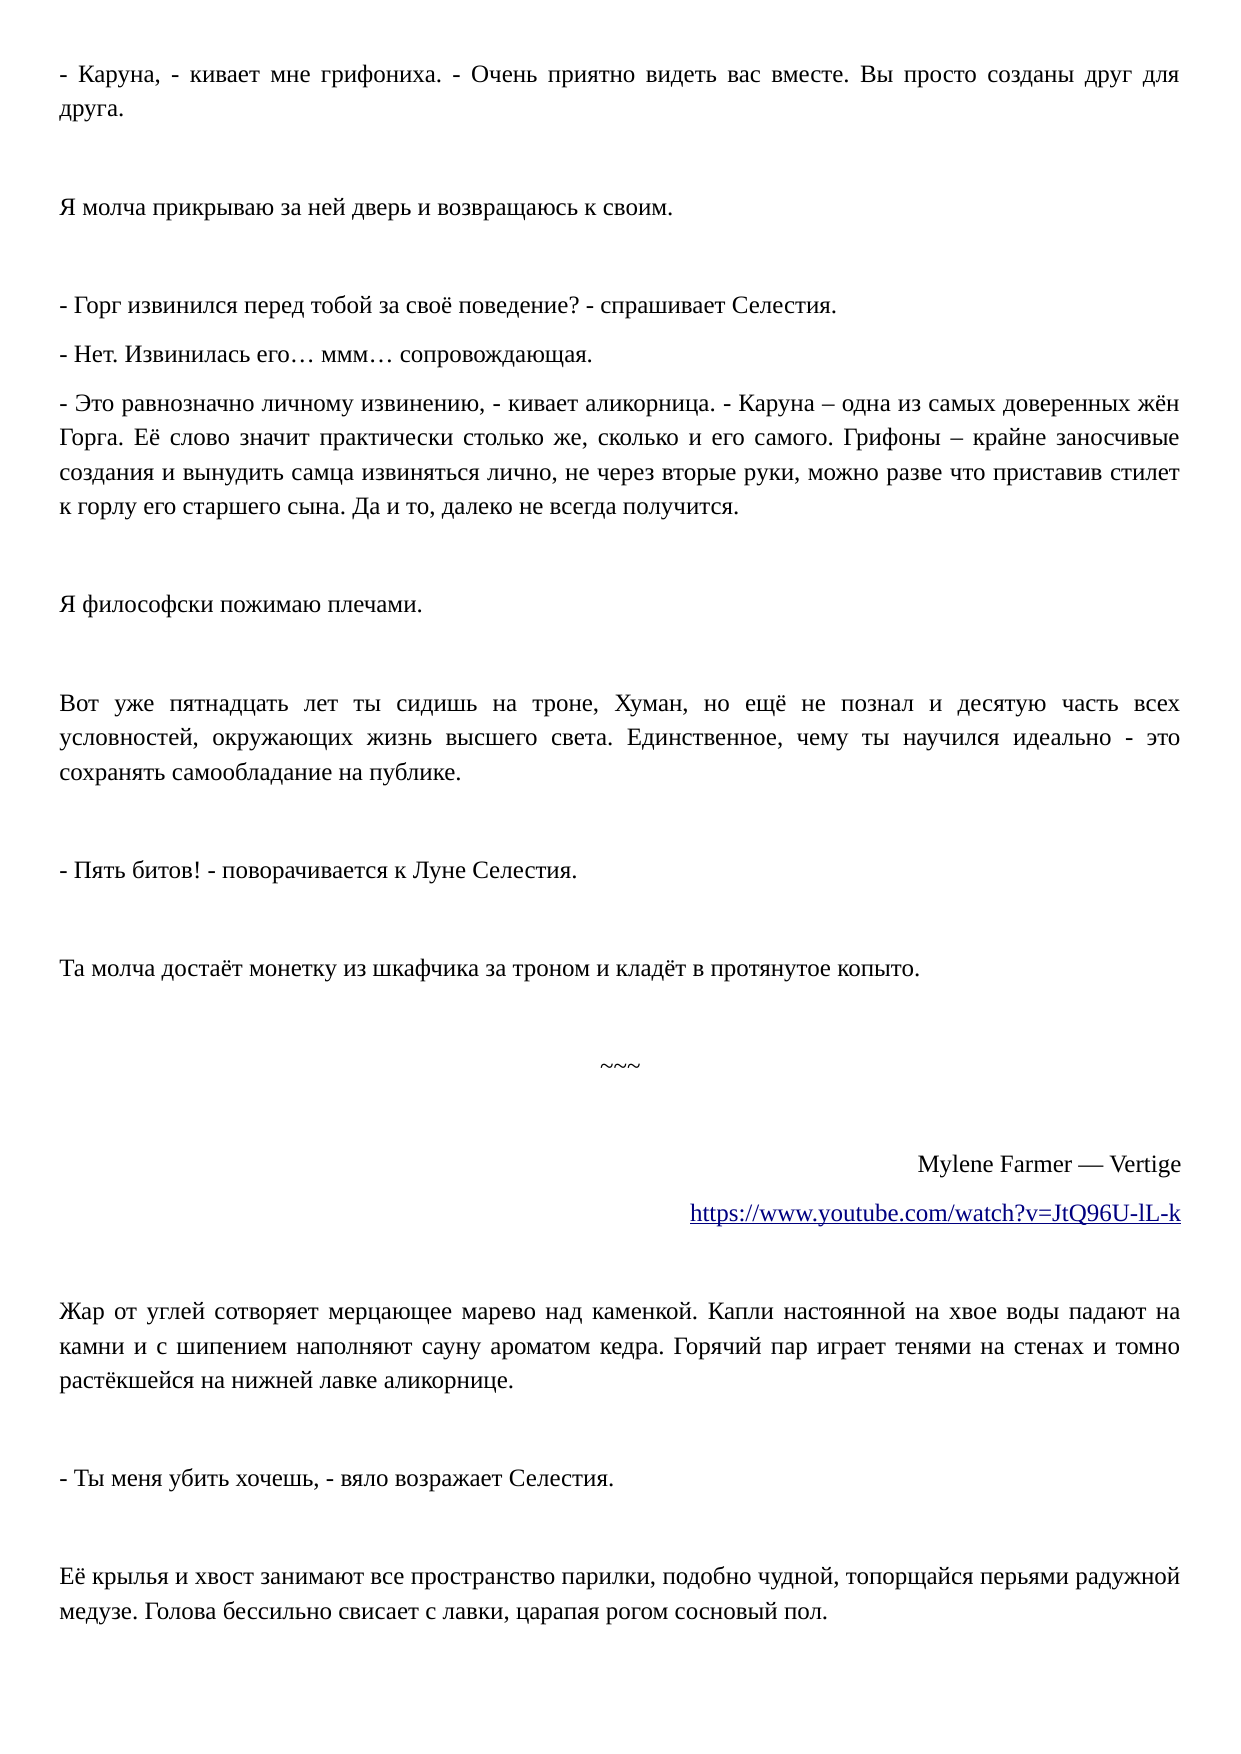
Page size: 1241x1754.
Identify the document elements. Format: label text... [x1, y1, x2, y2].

text Я молча прикрываю за ней дверь и возвращаюсь к своим. [59, 192, 1181, 220]
text Её крылья и хвост занимают все пространство парилки, подобно чудной, топорщайся перьями радужной медузе. Голова бессильно свисает с лавки, царапая рогом сосновый пол. [59, 1561, 1181, 1625]
text Та молча достаёт монетку из шкафчика за троном и кладёт в протянутое копыто. [59, 953, 1181, 982]
text Жар от углей сотворяет мерцающее марево над каменкой. Капли настоянной на хвое воды падают на камни и с шипением наполняют сауну ароматом кедра. Горячий пар играет тенями на стенах и томно растёкшейся на нижней лавке аликорнице. [59, 1296, 1181, 1394]
text - Пять битов! - поворачивается к Луне Селестия. [59, 855, 1181, 883]
text - Это равнозначно личному извинению, - кивает аликорница. - Каруна – одна из самых доверенных жён Горга. Её слово значит практически столько же, сколько и его самого. Грифоны – крайне заносчивые создания и вынудить самца извиняться лично, не через вторые руки, можно разве что приставив стилет к горлу его старшего сына. Да и то, далеко не всегда получится. [59, 388, 1181, 520]
text ~~~ [59, 1051, 1181, 1080]
text - Ты меня убить хочешь, - вяло возражает Селестия. [59, 1463, 1181, 1492]
text Вот уже пятнадцать лет ты сидишь на троне, Хуман, но ещё не познал и десятую часть всех условностей, окружающих жизнь высшего света. Единственное, чему ты научился идеально - это сохранять самообладание на публике. [59, 688, 1181, 785]
text - Каруна, - кивает мне грифониха. - Очень приятно видеть вас вместе. Вы просто созданы друг для друга. [59, 59, 1181, 122]
text https://www.youtube.com/watch?v=JtQ96U-lL-k [59, 1198, 1181, 1227]
text Я философски пожимаю плечами. [59, 589, 1181, 618]
text - Нет. Извинилась его… ммм… сопровождающая. [59, 339, 1181, 368]
text Mylene Farmer — Vertige [59, 1149, 1181, 1178]
text - Горг извинился перед тобой за своё поведение? - спрашивает Селестия. [59, 290, 1181, 318]
